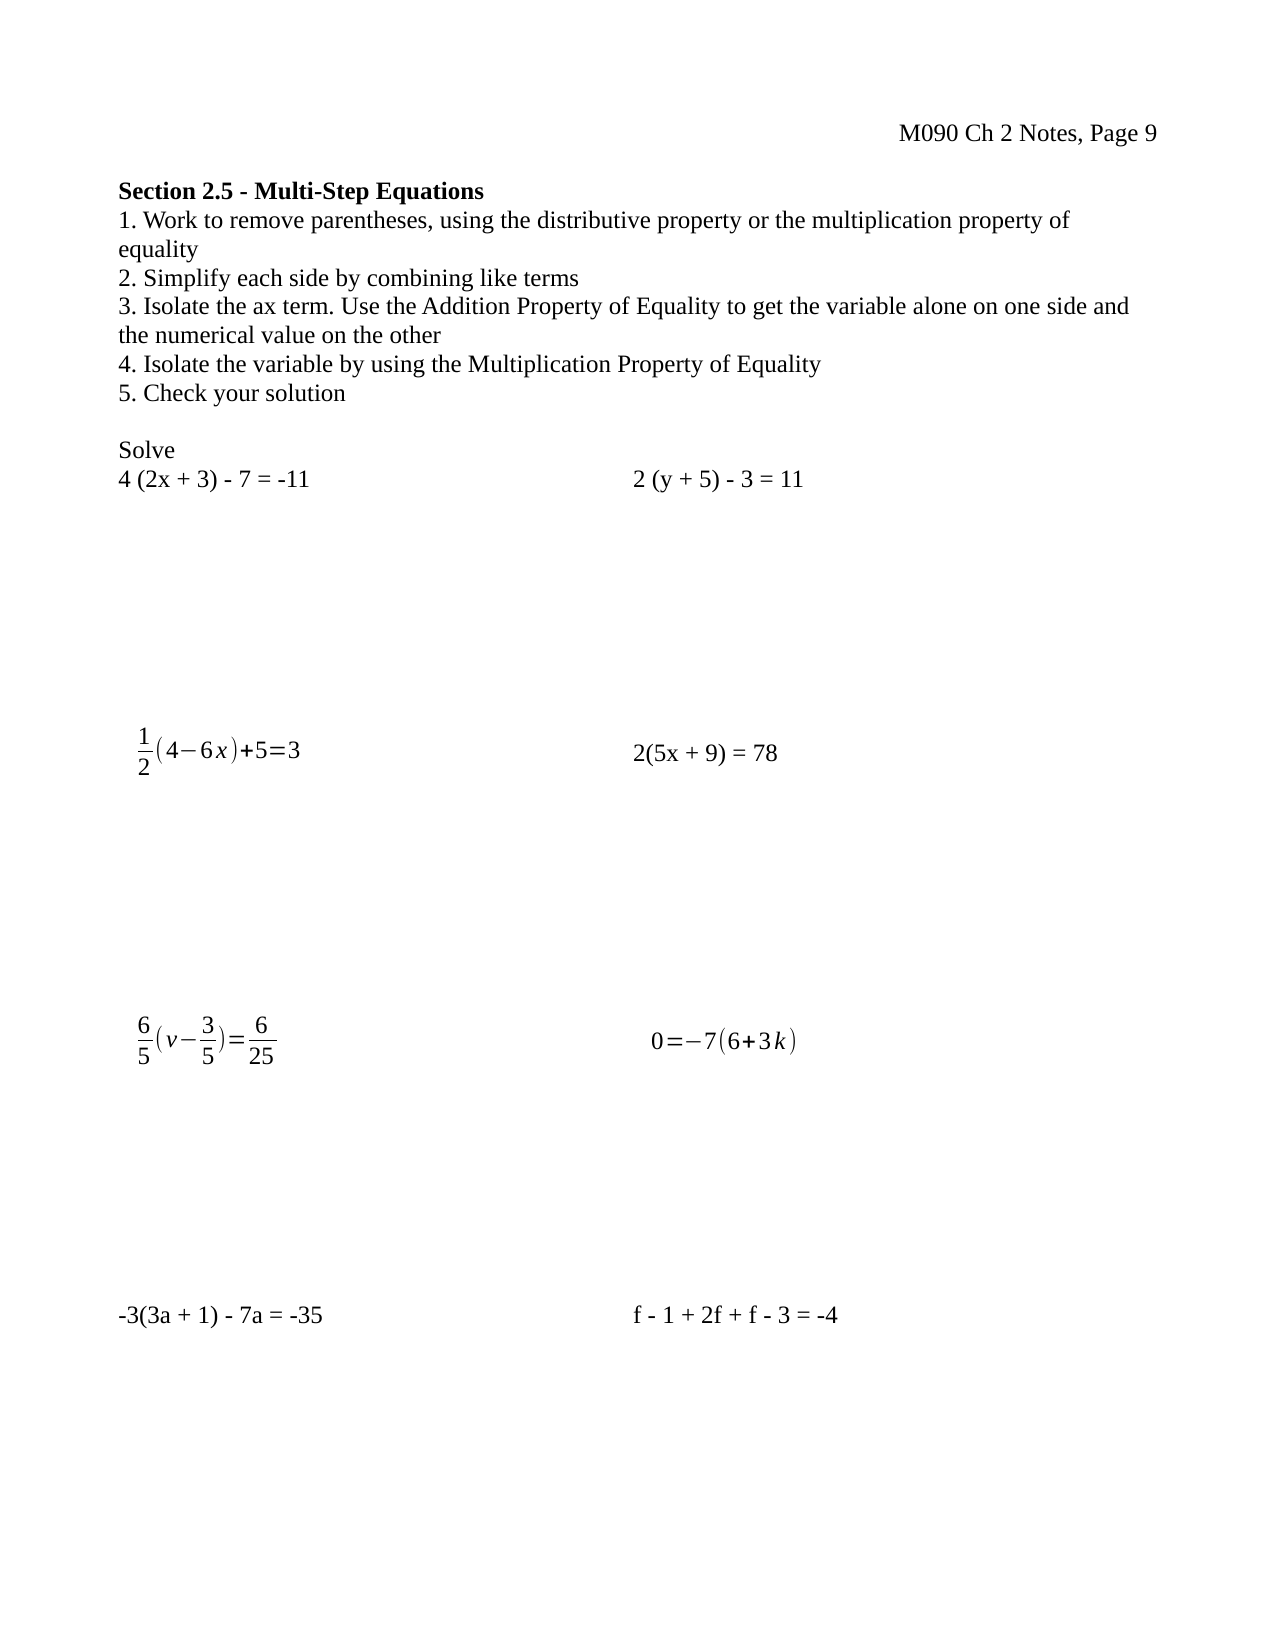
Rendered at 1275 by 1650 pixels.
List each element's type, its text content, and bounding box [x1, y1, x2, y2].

text 2(5x + 9) = 78 [118, 723, 1157, 782]
text 5. Check your solution [118, 378, 1157, 406]
text 4 (2x + 3) - 7 = -11 2 (y + 5) - 3 = 11 [118, 464, 1157, 493]
text 3. Isolate the ax term. Use the Addition Property of Equality to get the variable alone on one side and the numerical value on the other [118, 291, 1157, 349]
text Solve [118, 435, 1157, 464]
text Section 2.5 - Multi-Step Equations [118, 176, 1157, 205]
text 2. Simplify each side by combining like terms [118, 263, 1157, 291]
text 1. Work to remove parentheses, using the distributive property or the multiplication property of equality [118, 205, 1157, 263]
text -3(3a + 1) - 7a = -35 f - 1 + 2f + f - 3 = -4 [118, 1301, 1157, 1329]
text 4. Isolate the variable by using the Multiplication Property of Equality [118, 349, 1157, 378]
